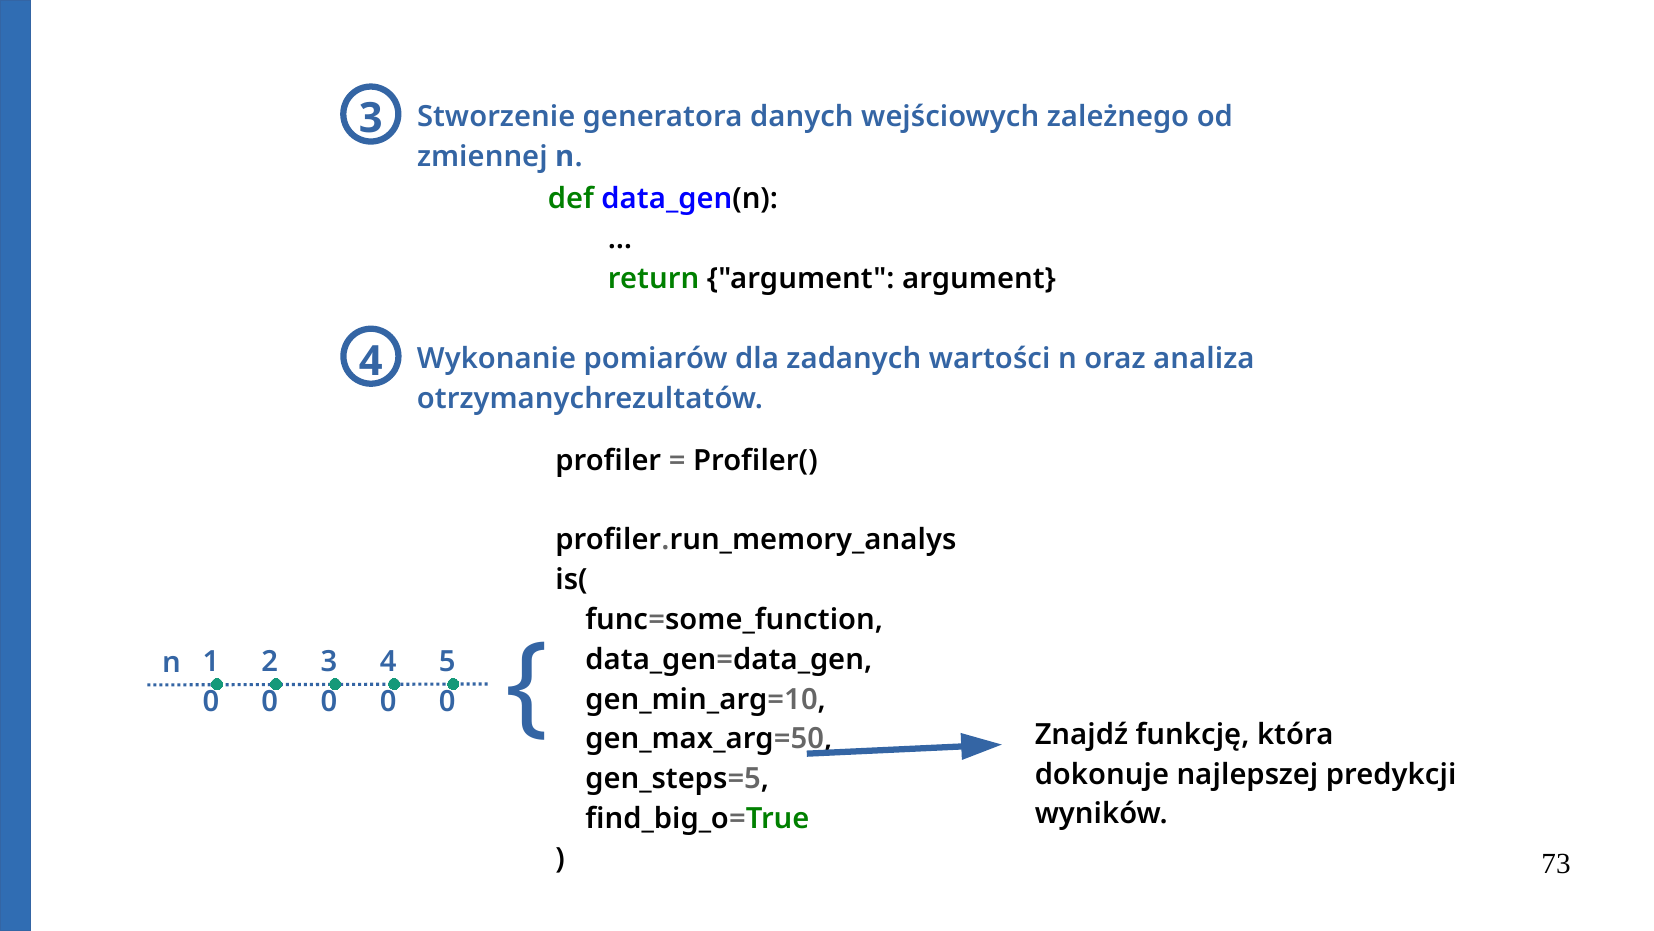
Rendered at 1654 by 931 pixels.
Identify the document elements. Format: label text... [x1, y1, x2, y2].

text_box 3 [340, 80, 401, 148]
text_box 10 [187, 632, 246, 685]
text_box { [490, 594, 635, 889]
text_box 50 [424, 633, 485, 685]
text_box 20 [246, 632, 308, 685]
text_box [270, 685, 282, 690]
text_box 4 [340, 322, 401, 391]
text_box Stworzenie generatora danych wejściowych zależnego od zmiennej n. [402, 88, 1357, 140]
text_box n [147, 633, 178, 685]
text_box 40 [365, 633, 424, 685]
text_box [388, 685, 400, 690]
text_box [329, 685, 341, 690]
text_box [0, 0, 31, 931]
text_box Znajdź funkcję, która dokonuje najlepszej predykcji wyników. [1020, 705, 1486, 795]
text_box 30 [305, 633, 365, 685]
text_box def data_gen(n): … return {"argument": argument} [533, 170, 1098, 304]
text_box [447, 685, 459, 690]
text_box Wykonanie pomiarów dla zadanych wartości n oraz analiza otrzymanychrezultatów. [402, 330, 1492, 419]
text_box profiler = Profiler() profiler.run_memory_analysis( func=some_function, data_gen=data_gen, gen_min_arg=10, gen_max_arg=50, gen_steps=5, find_big_o=True ) [540, 431, 975, 851]
text_box [211, 685, 223, 690]
